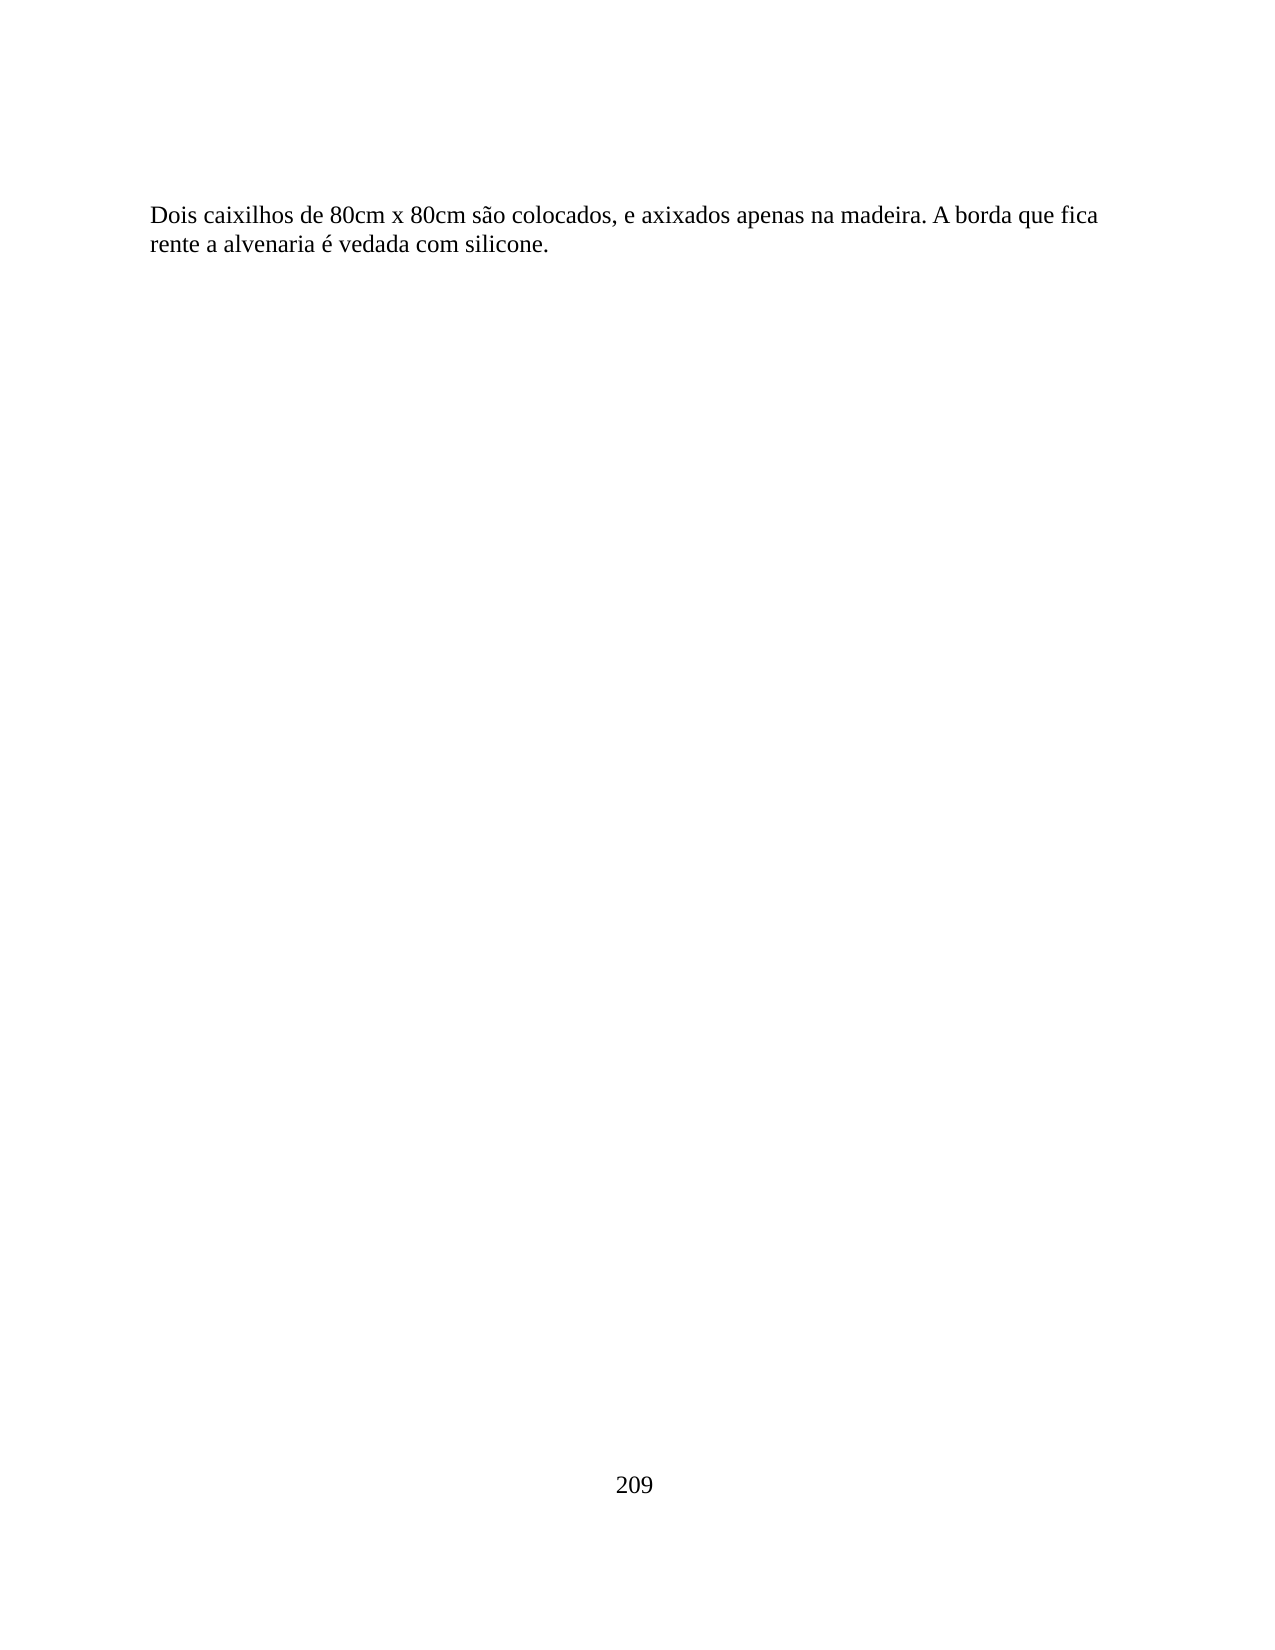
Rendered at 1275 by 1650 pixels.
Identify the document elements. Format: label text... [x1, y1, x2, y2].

text Dois caixilhos de 80cm x 80cm são colocados, e axixados apenas na madeira. A borda que fica rente a alvenaria é vedada com silicone. [150, 200, 1125, 258]
